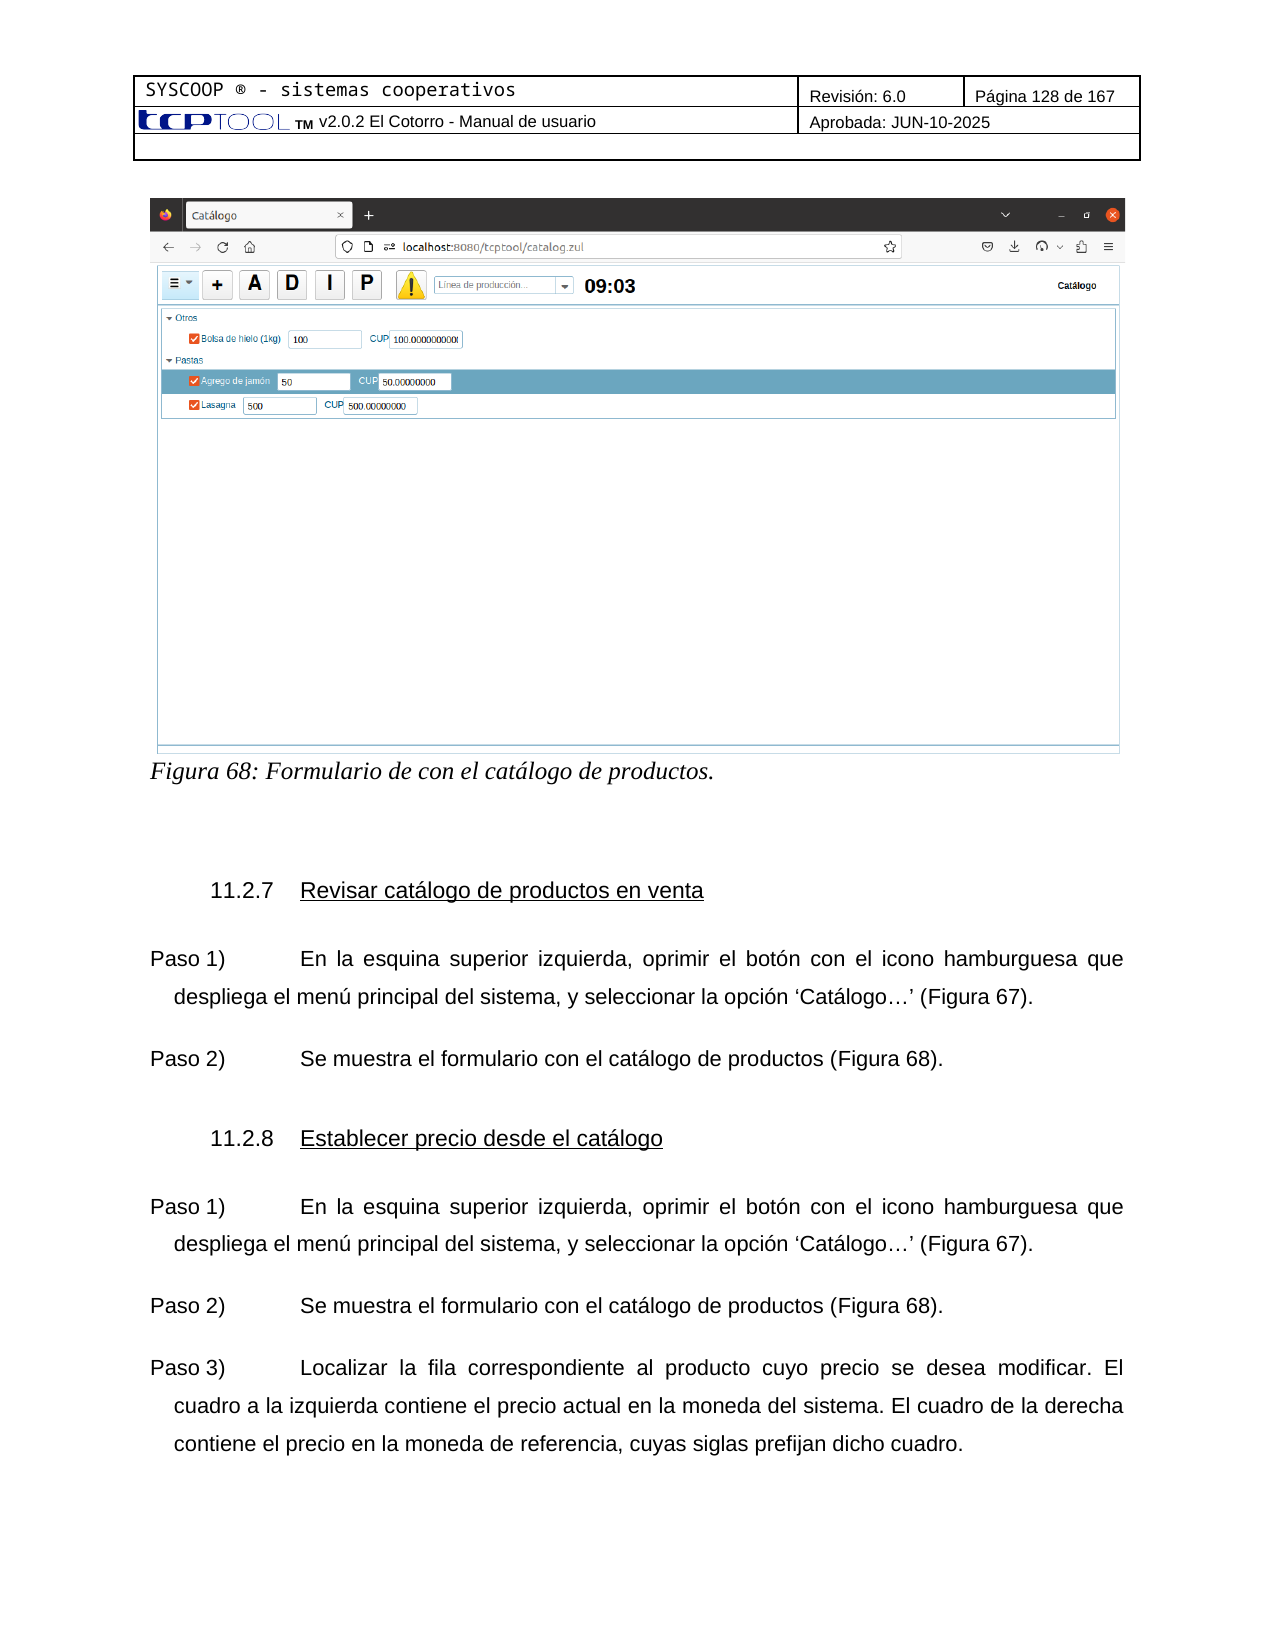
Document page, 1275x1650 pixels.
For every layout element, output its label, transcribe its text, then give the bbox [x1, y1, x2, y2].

subtitle Revisar catálogo de productos en venta [210, 877, 1125, 904]
list Se muestra el formulario con el catálogo de productos (Figura 68). [150, 1293, 1125, 1318]
list Localizar la fila correspondiente al producto cuyo precio se desea modificar. El cuadro a la izquierda contiene el precio actual en la moneda del sistema. El cuadro de la derecha contiene el precio en la moneda de referencia, cuyas siglas prefijan dicho cuadro. [150, 1355, 1125, 1456]
list En la esquina superior izquierda, oprimir el botón con el icono hamburguesa que despliega el menú principal del sistema, y seleccionar la opción ‘Catálogo…’ (Figura 67). [150, 946, 1125, 1009]
list Se muestra el formulario con el catálogo de productos (Figura 68). [150, 1045, 1125, 1071]
text Figura 68: Formulario de con el catálogo de productos. [150, 757, 1125, 785]
picture [138, 110, 290, 130]
subtitle Establecer precio desde el catálogo [210, 1125, 1125, 1152]
list En la esquina superior izquierda, oprimir el botón con el icono hamburguesa que despliega el menú principal del sistema, y seleccionar la opción ‘Catálogo…’ (Figura 67). [150, 1193, 1125, 1257]
picture [150, 198, 1125, 757]
